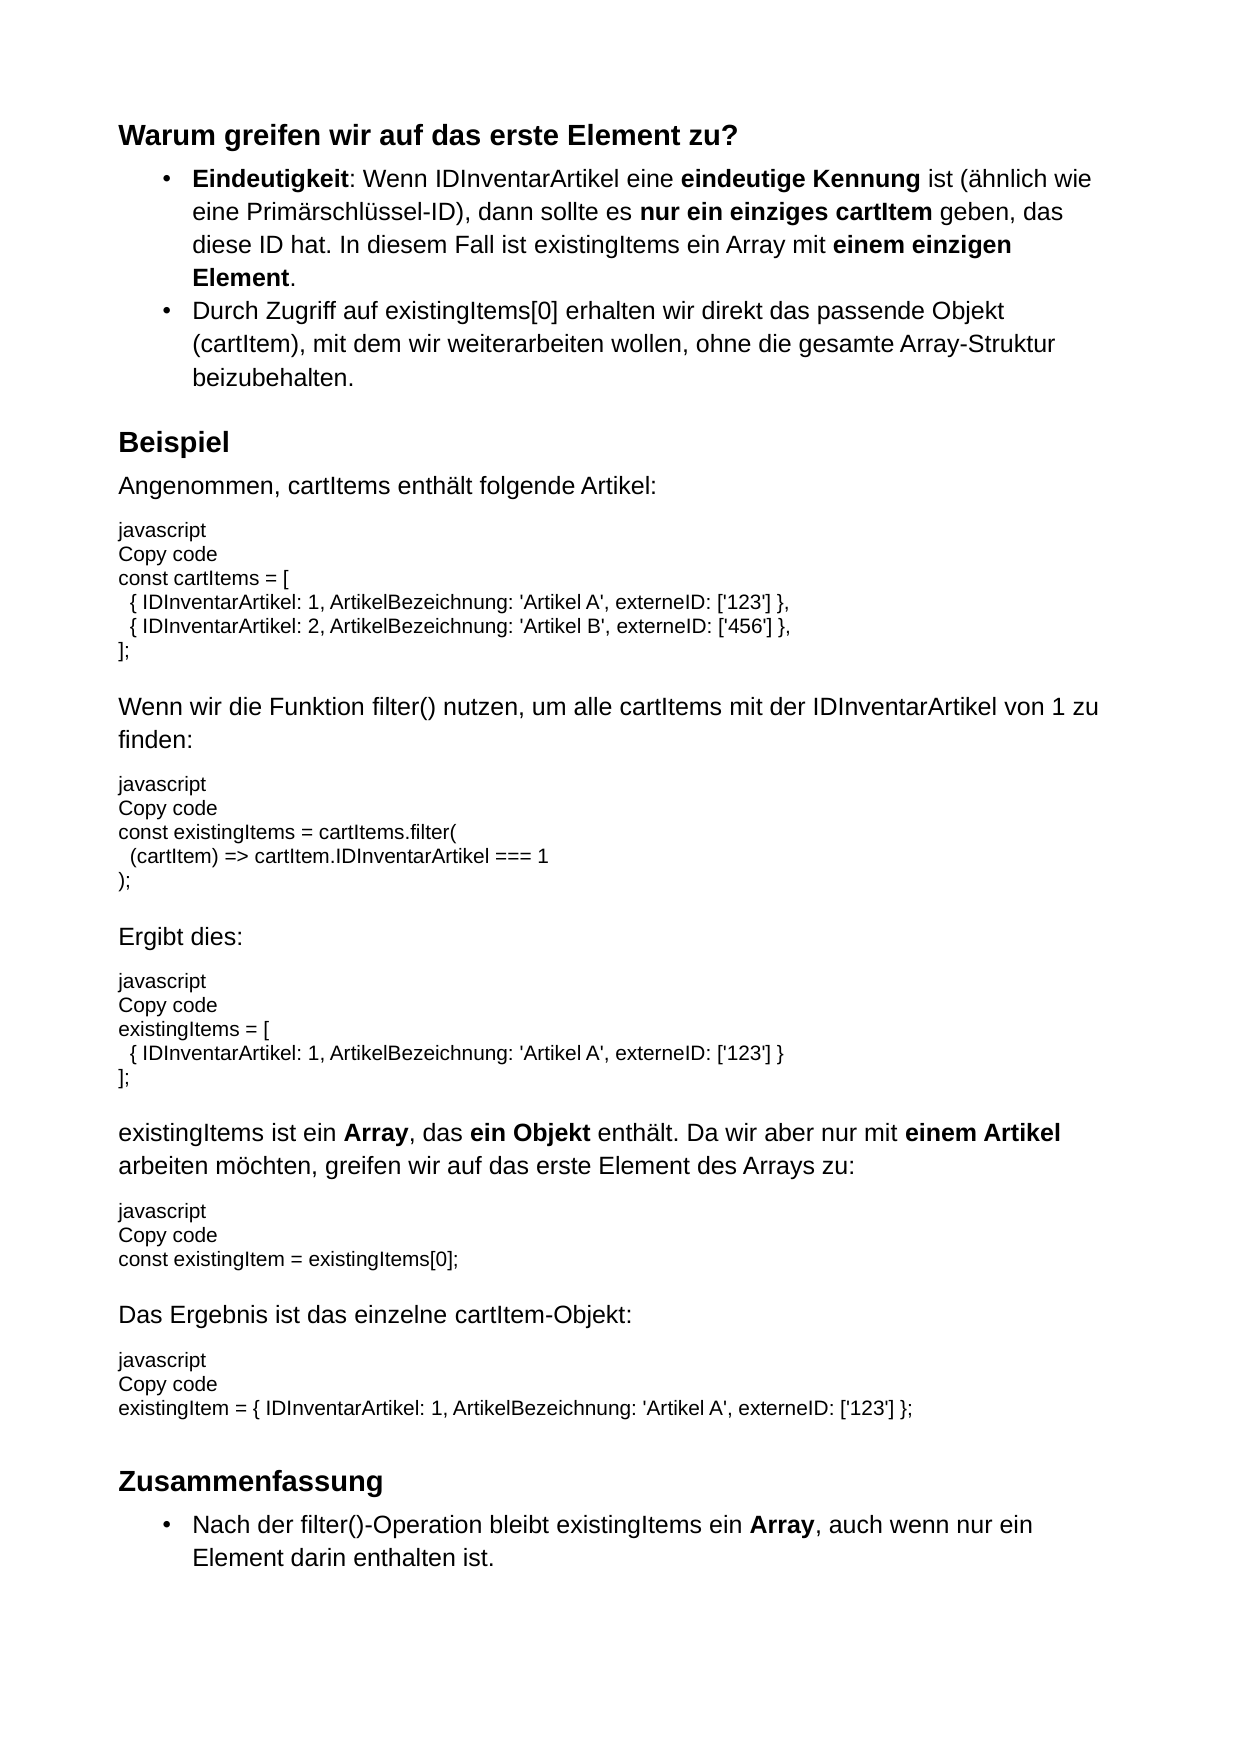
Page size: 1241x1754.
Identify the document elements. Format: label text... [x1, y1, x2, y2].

subtitle Zusammenfassung [118, 1464, 1122, 1497]
subtitle Warum greifen wir auf das erste Element zu? [118, 118, 1122, 152]
subtitle Beispiel [118, 425, 1122, 458]
text Copy code [118, 1372, 1122, 1396]
list Durch Zugriff auf existingItems[0] erhalten wir direkt das passende Objekt (cartItem), mit dem wir weiterarbeiten wollen, ohne die gesamte Array-Struktur beizubehalten. [162, 296, 1122, 391]
text Angenommen, cartItems enthält folgende Artikel: [118, 471, 1122, 499]
text { IDInventarArtikel: 1, ArtikelBezeichnung: 'Artikel A', externeID: ['123'] }, [118, 590, 1122, 614]
text const existingItem = existingItems[0]; [118, 1247, 1122, 1271]
text Copy code [118, 796, 1122, 820]
text const existingItems = cartItems.filter( [118, 820, 1122, 844]
text existingItem = { IDInventarArtikel: 1, ArtikelBezeichnung: 'Artikel A', externeID: ['123'] }; [118, 1396, 1122, 1420]
text (cartItem) => cartItem.IDInventarArtikel === 1 [118, 844, 1122, 868]
text Copy code [118, 542, 1122, 566]
text existingItems = [ [118, 1017, 1122, 1041]
text ]; [118, 1065, 1122, 1089]
text Ergibt dies: [118, 921, 1122, 950]
text ]; [118, 638, 1122, 662]
list Eindeutigkeit: Wenn IDInventarArtikel eine eindeutige Kennung ist (ähnlich wie eine Primärschlüssel-ID), dann sollte es nur ein einziges cartItem geben, das diese ID hat. In diesem Fall ist existingItems ein Array mit einem einzigen Element. [162, 164, 1122, 292]
text const cartItems = [ [118, 566, 1122, 590]
text javascript [118, 969, 1122, 993]
text ); [118, 868, 1122, 892]
text Copy code [118, 1223, 1122, 1247]
text javascript [118, 1199, 1122, 1223]
list Nach der filter()-Operation bleibt existingItems ein Array, auch wenn nur ein Element darin enthalten ist. [162, 1510, 1122, 1572]
text javascript [118, 1348, 1122, 1372]
text existingItems ist ein Array, das ein Objekt enthält. Da wir aber nur mit einem Artikel arbeiten möchten, greifen wir auf das erste Element des Arrays zu: [118, 1118, 1122, 1180]
text Copy code [118, 993, 1122, 1017]
text { IDInventarArtikel: 2, ArtikelBezeichnung: 'Artikel B', externeID: ['456'] }, [118, 614, 1122, 638]
text javascript [118, 772, 1122, 796]
text javascript [118, 518, 1122, 542]
text { IDInventarArtikel: 1, ArtikelBezeichnung: 'Artikel A', externeID: ['123'] } [118, 1041, 1122, 1065]
text Das Ergebnis ist das einzelne cartItem-Objekt: [118, 1300, 1122, 1329]
text Wenn wir die Funktion filter() nutzen, um alle cartItems mit der IDInventarArtikel von 1 zu finden: [118, 692, 1122, 753]
